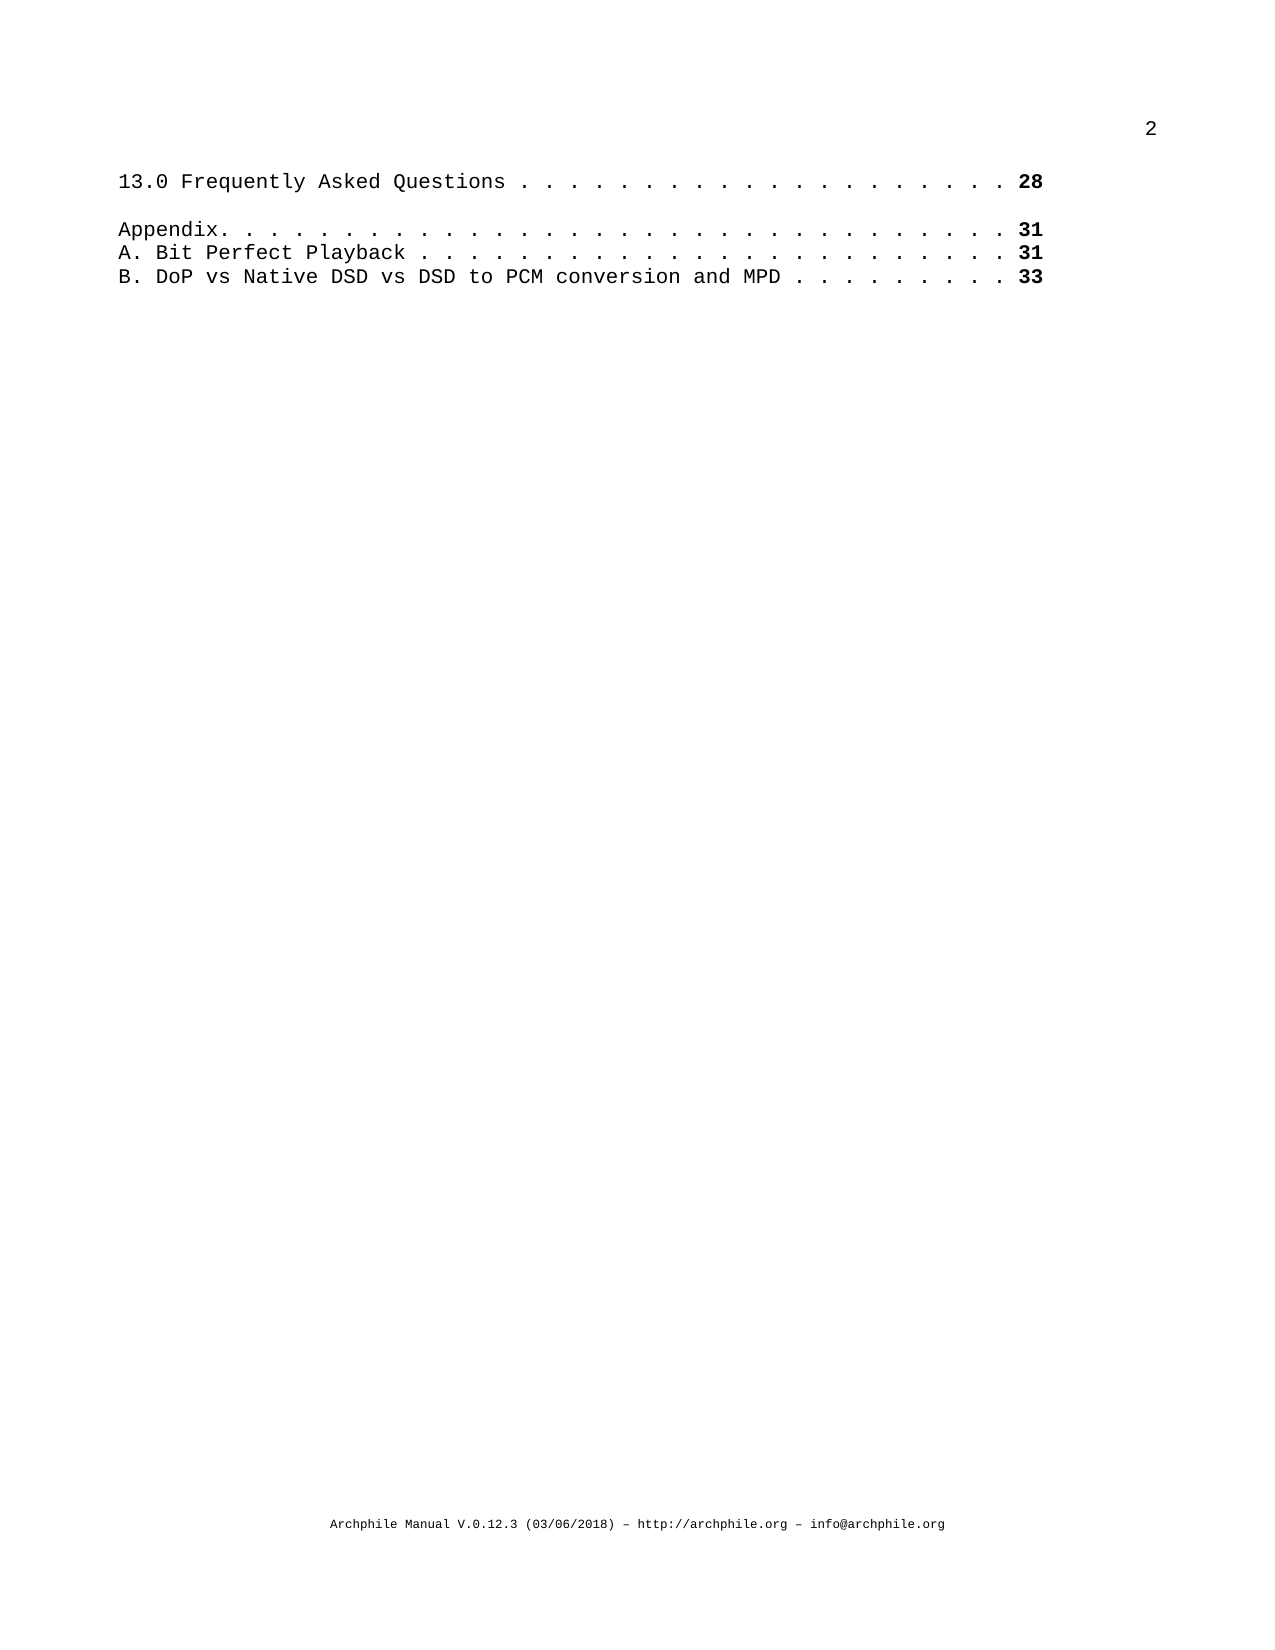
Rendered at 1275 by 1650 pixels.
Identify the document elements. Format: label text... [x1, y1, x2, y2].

text 13.0 Frequently Asked Questions . . . . . . . . . . . . . . . . . . . . 28 [118, 171, 1157, 195]
text B. DoP vs Native DSD vs DSD to PCM conversion and MPD . . . . . . . . . 33 [118, 266, 1157, 289]
text Appendix. . . . . . . . . . . . . . . . . . . . . . . . . . . . . . . . 31 [118, 218, 1157, 242]
text A. Bit Perfect Playback . . . . . . . . . . . . . . . . . . . . . . . . 31 [118, 242, 1157, 266]
